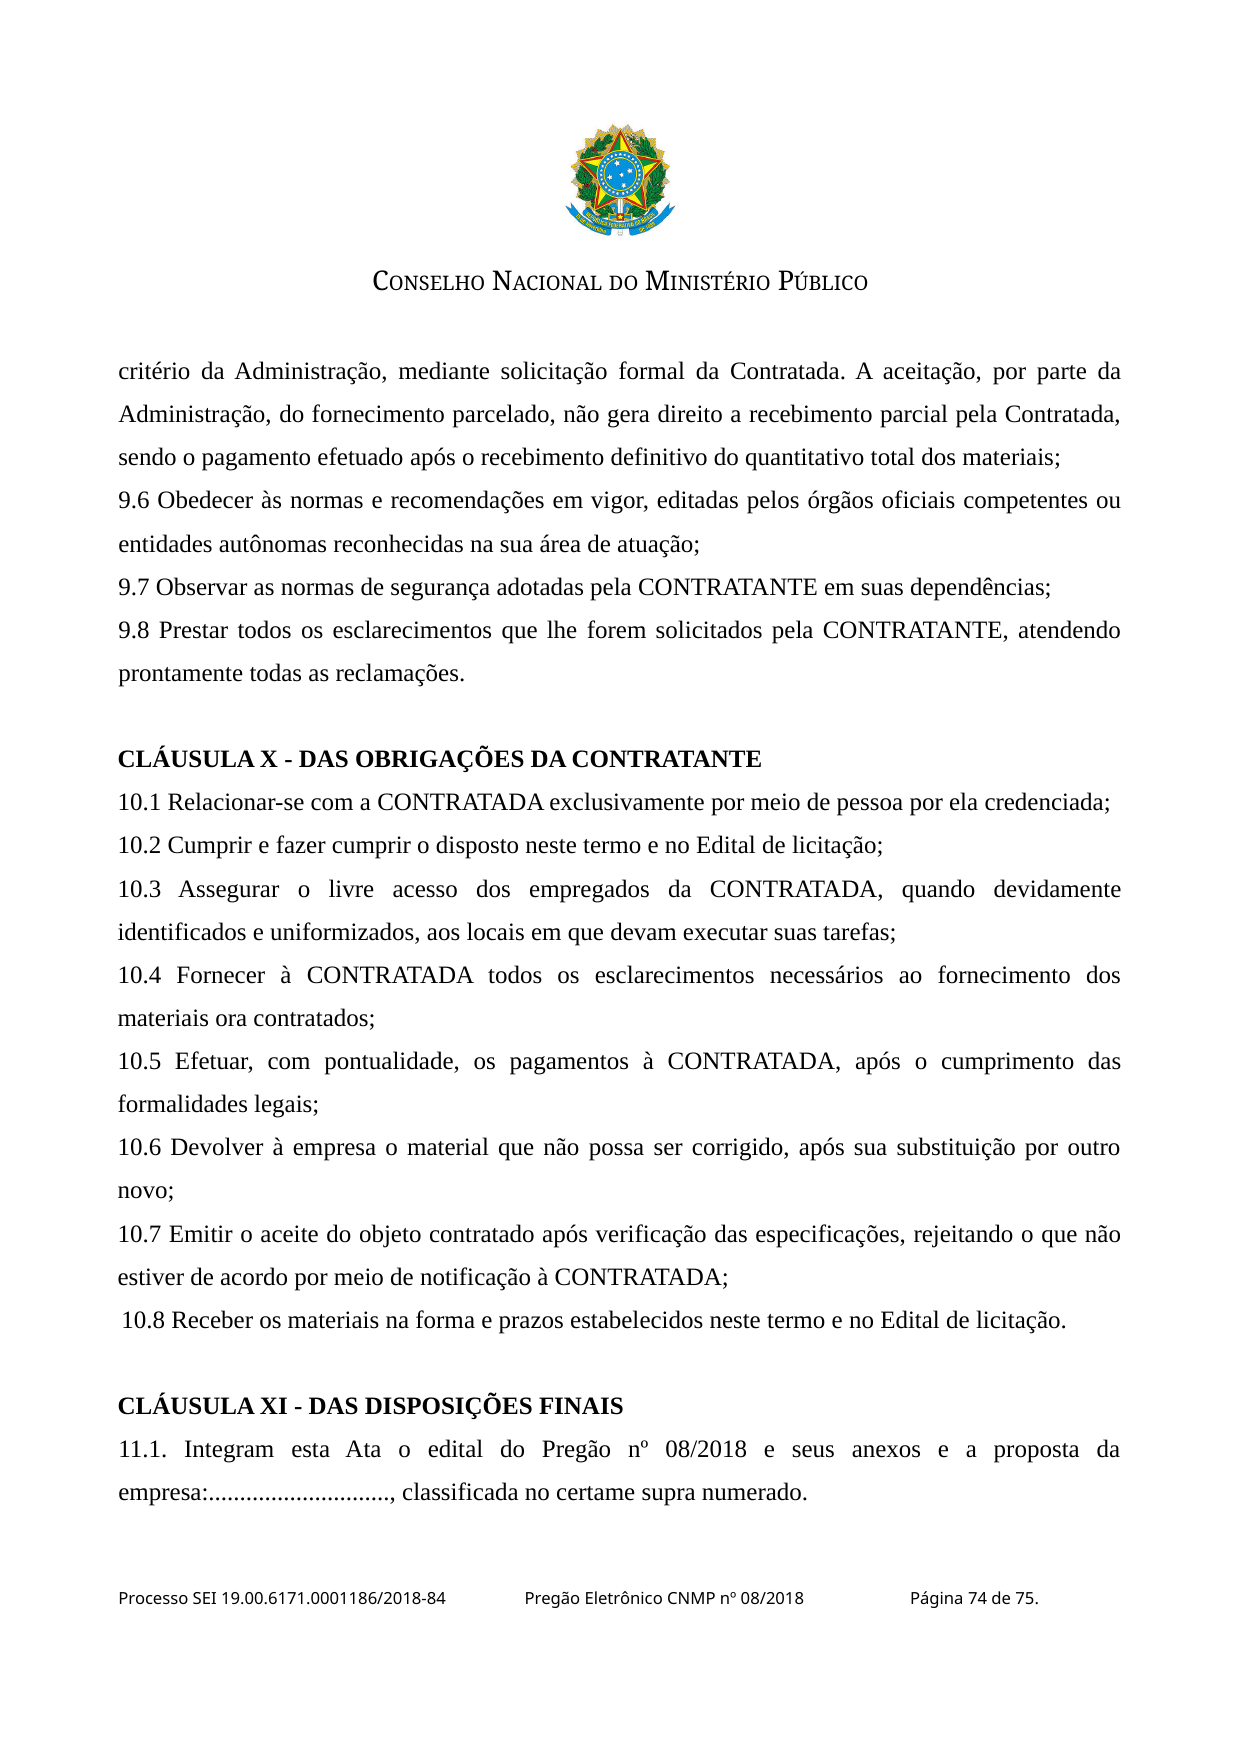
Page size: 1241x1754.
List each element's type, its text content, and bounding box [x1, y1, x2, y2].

text 10.3 Assegurar o livre acesso dos empregados da CONTRATADA, quando devidamente identificados e uniformizados, aos locais em que devam executar suas tarefas; [117, 874, 1122, 946]
text 9.6 Obedecer às normas e recomendações em vigor, editadas pelos órgãos oficiais competentes ou entidades autônomas reconhecidas na sua área de atuação; [118, 486, 1122, 557]
text 10.4 Fornecer à CONTRATADA todos os esclarecimentos necessários ao fornecimento dos materiais ora contratados; [117, 960, 1122, 1032]
text 10.1 Relacionar-se com a CONTRATADA exclusivamente por meio de pessoa por ela credenciada; [117, 787, 1122, 816]
text 10.6 Devolver à empresa o material que não possa ser corrigido, após sua substituição por outro novo; [117, 1132, 1122, 1204]
text 10.7 Emitir o aceite do objeto contratado após verificação das especificações, rejeitando o que não estiver de acordo por meio de notificação à CONTRATADA; [117, 1219, 1122, 1291]
text 11.1. Integram esta Ata o edital do Pregão nº 08/2018 e seus anexos e a proposta da empresa:............................., classificada no certame supra numerado. [118, 1434, 1122, 1506]
text 10.8 Receber os materiais na forma e prazos estabelecidos neste termo e no Edital de licitação. [83, 1305, 1122, 1334]
text CLÁUSULA XI - DAS DISPOSIÇÕES FINAIS [117, 1391, 1122, 1420]
text critério da Administração, mediante solicitação formal da Contratada. A aceitação, por parte da Administração, do fornecimento parcelado, não gera direito a recebimento parcial pela Contratada, sendo o pagamento efetuado após o recebimento definitivo do quantitativo total dos materiais; [118, 356, 1122, 471]
text 9.7 Observar as normas de segurança adotadas pela CONTRATANTE em suas dependências; [118, 572, 1122, 601]
text 10.5 Efetuar, com pontualidade, os pagamentos à CONTRATADA, após o cumprimento das formalidades legais; [117, 1046, 1122, 1118]
text 9.8 Prestar todos os esclarecimentos que lhe forem solicitados pela CONTRATANTE, atendendo prontamente todas as reclamações. [118, 615, 1122, 687]
text 10.2 Cumprir e fazer cumprir o disposto neste termo e no Edital de licitação; [117, 831, 1122, 859]
text CLÁUSULA X - DAS OBRIGAÇÕES DA CONTRATANTE [117, 744, 1122, 773]
